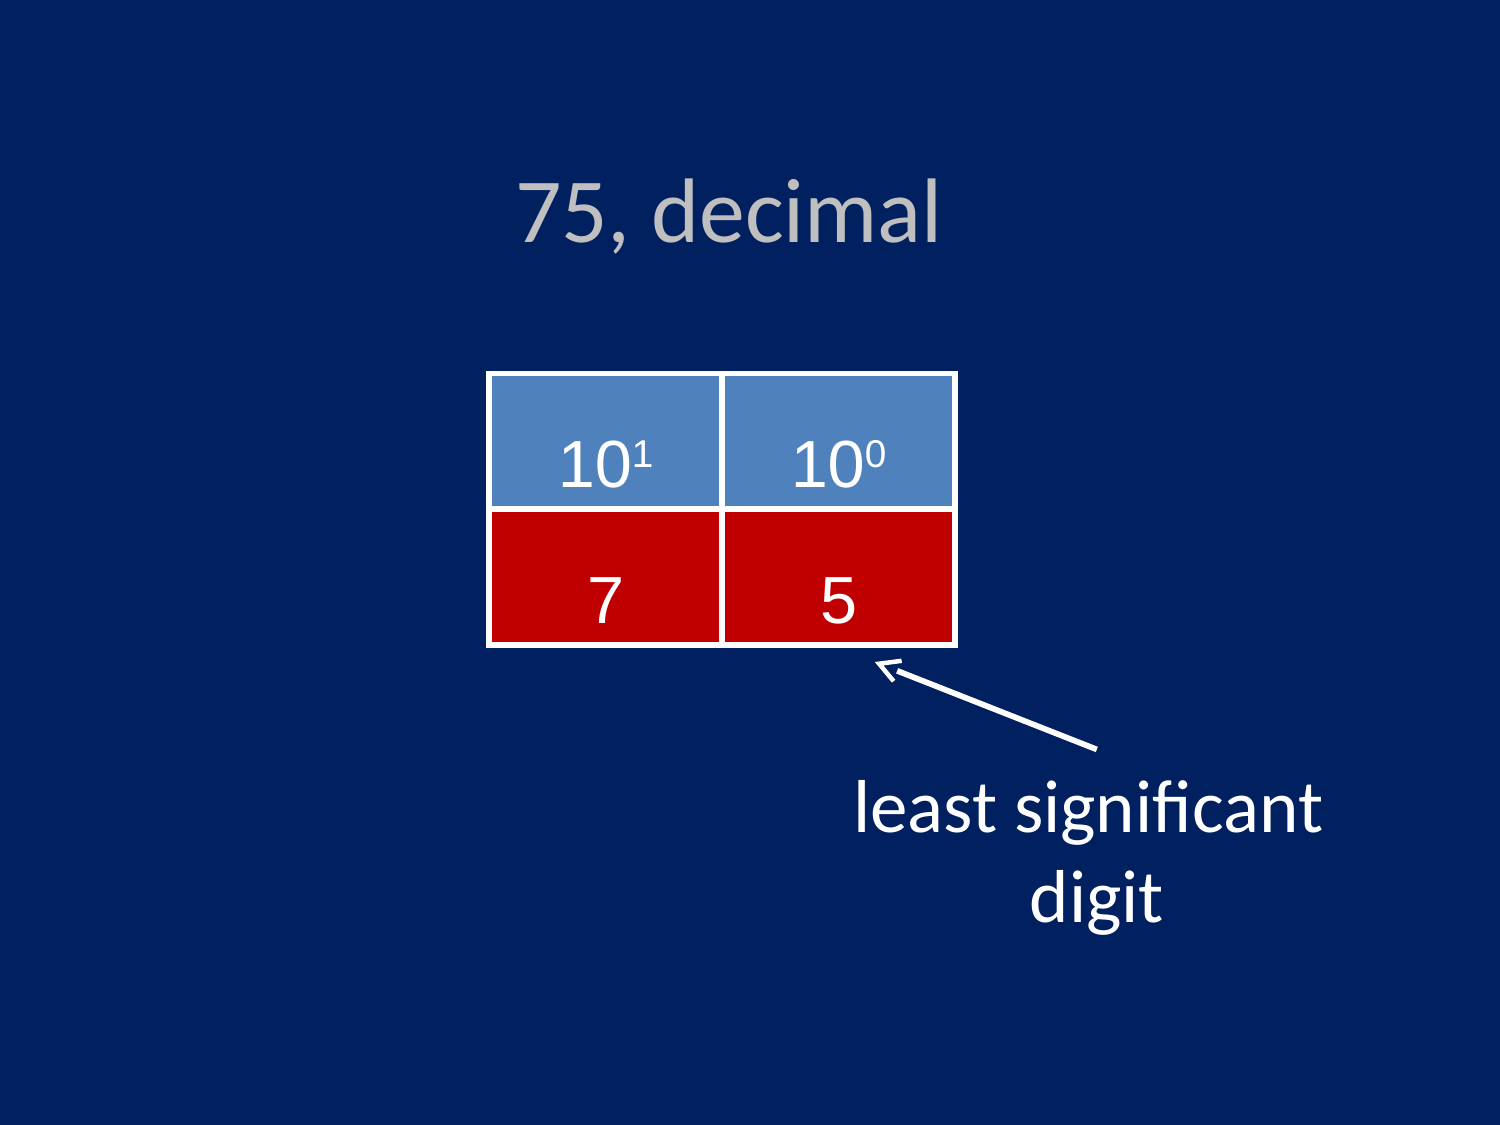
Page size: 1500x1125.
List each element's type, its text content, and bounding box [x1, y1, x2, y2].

table_header 100 [725, 376, 952, 506]
text_box least significant digit [718, 749, 1475, 946]
table_cell 7 [492, 512, 719, 642]
text_box 75, decimal [499, 149, 1362, 263]
table_cell 5 [725, 512, 952, 642]
table_header 101 [492, 376, 719, 506]
